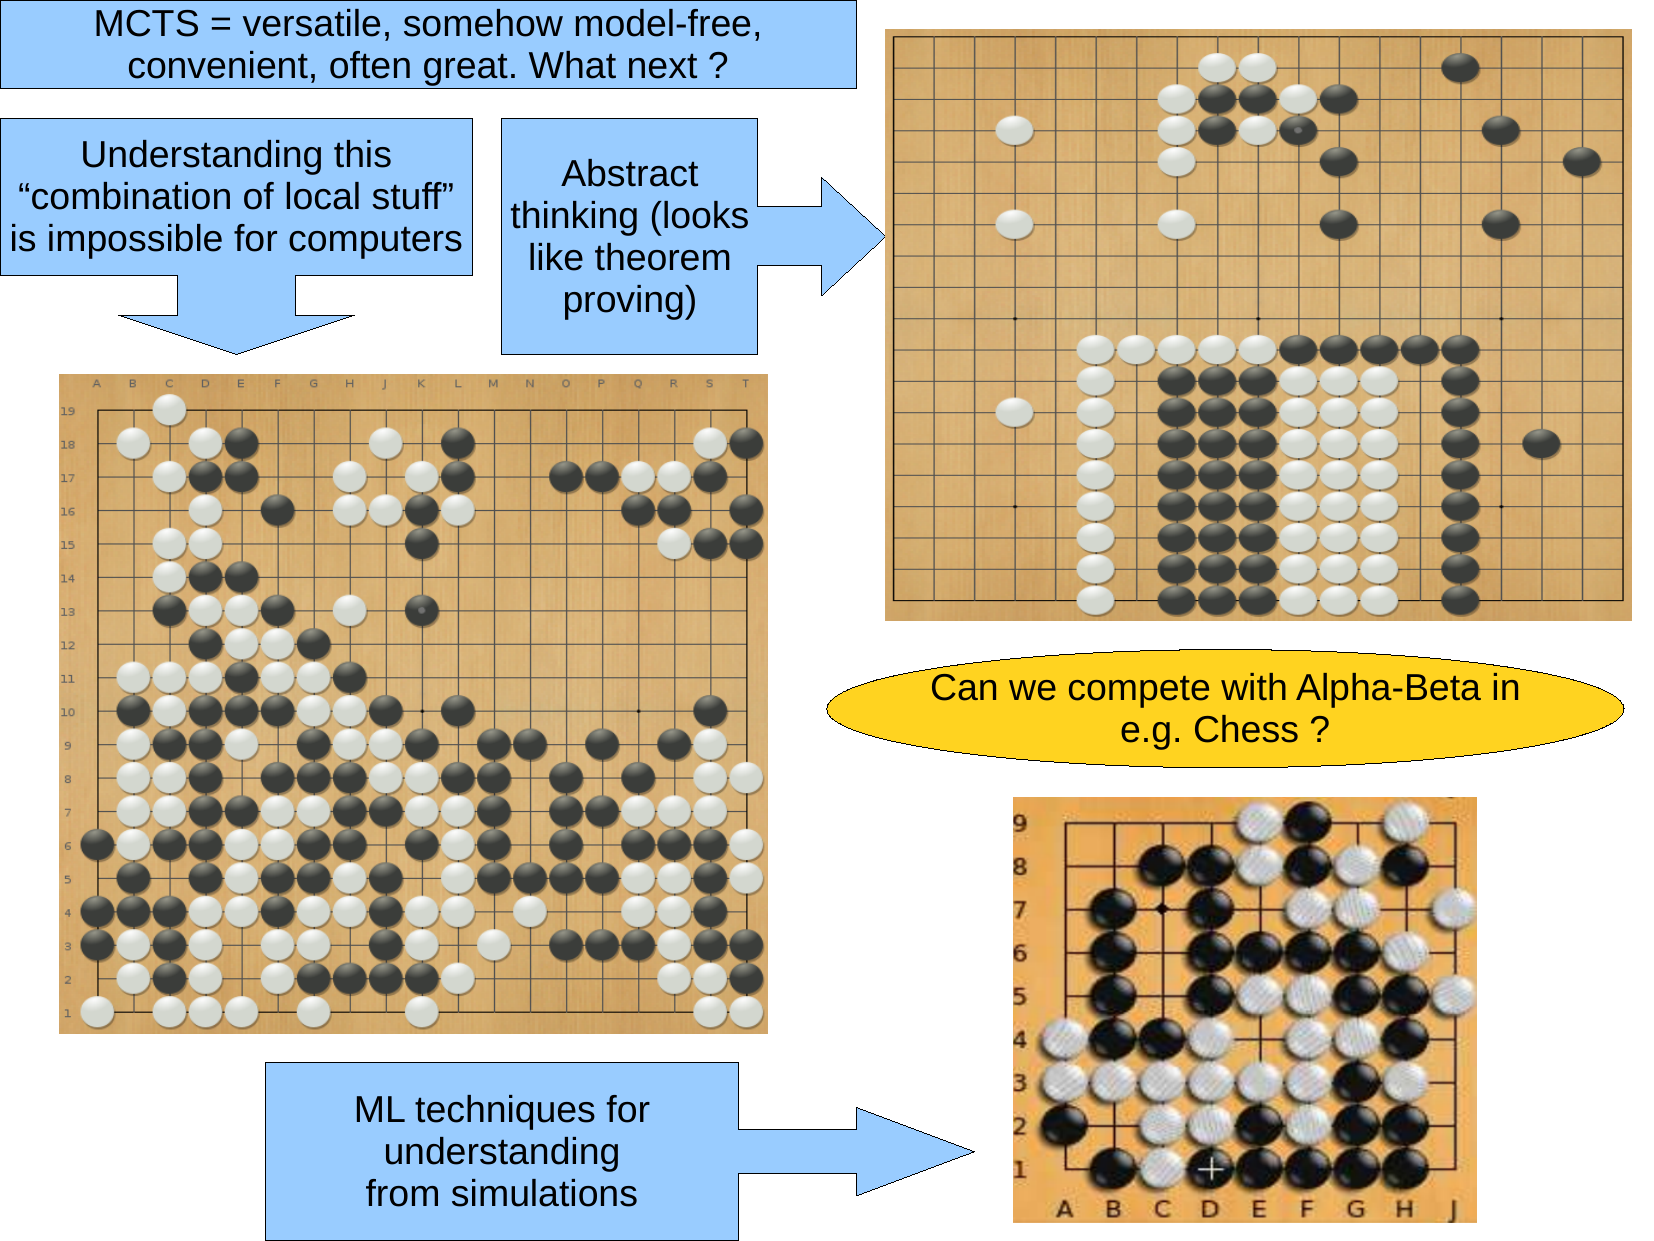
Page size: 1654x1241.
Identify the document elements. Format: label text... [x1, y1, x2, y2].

picture [59, 374, 768, 1034]
text_box Abstract thinking (looks like theorem proving) [501, 118, 885, 355]
text_box MCTS = versatile, somehow model-free, convenient, often great. What next ? [0, 0, 857, 89]
text_box Can we compete with Alpha-Beta in e.g. Chess ? [826, 649, 1625, 768]
text_box ML techniques for understanding from simulations [265, 1062, 975, 1241]
picture [1013, 797, 1477, 1224]
text_box Understanding this “combination of local stuff” is impossible for computers [0, 118, 473, 355]
picture [885, 29, 1632, 621]
